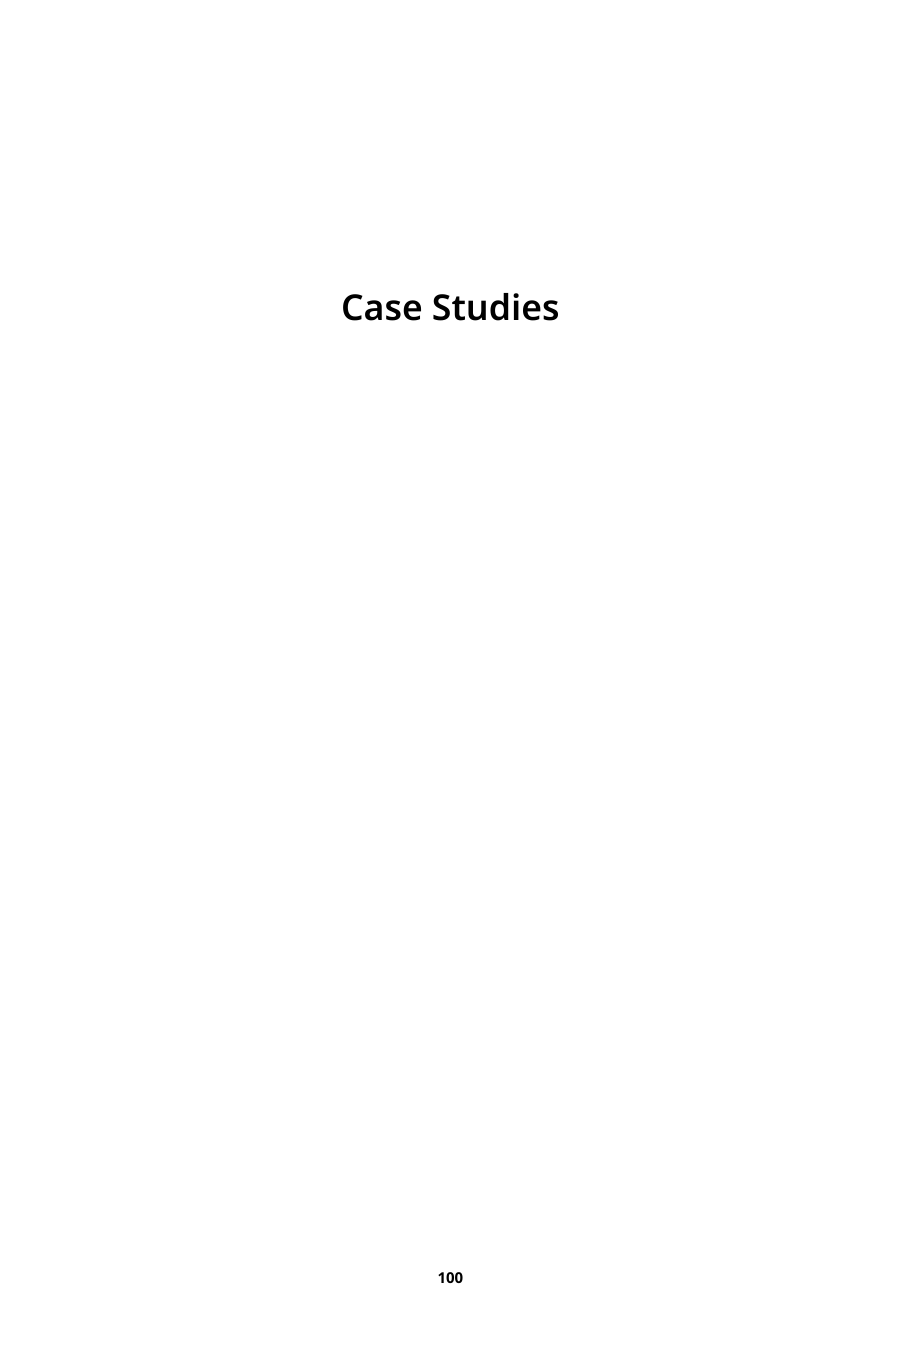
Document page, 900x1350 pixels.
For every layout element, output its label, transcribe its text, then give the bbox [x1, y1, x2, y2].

subtitle Case Studies [127, 287, 772, 329]
